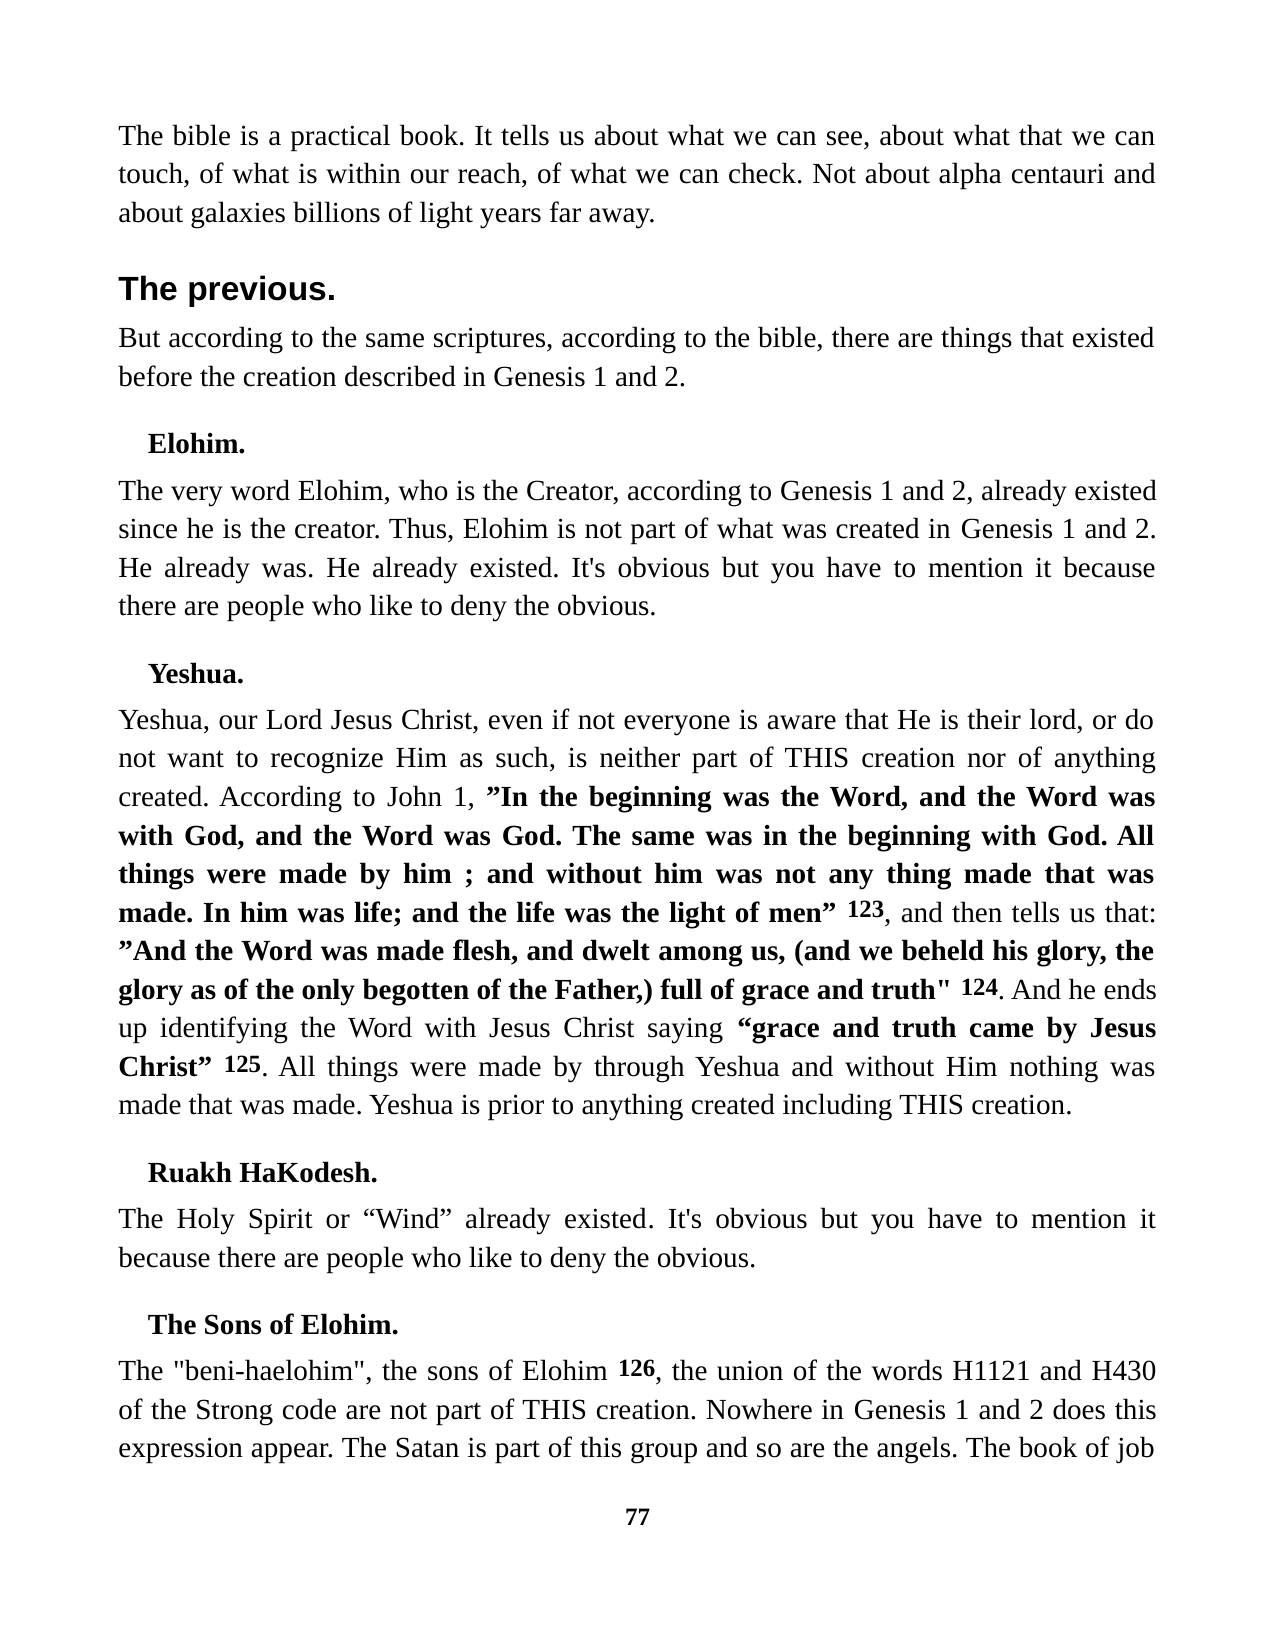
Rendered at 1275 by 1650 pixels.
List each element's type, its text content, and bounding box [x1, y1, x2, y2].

subtitle The previous. [118, 269, 1157, 308]
text The "beni-haelohim", the sons of Elohim , the union of the words H1121 and H430 of the Strong code are not part of THIS creation. Nowhere in Genesis 1 and 2 does this expression appear. The Satan is part of this group and so are the angels. The book of job [118, 1353, 1157, 1464]
text But according to the same scriptures, according to the bible, there are things that existed before the creation described in Genesis 1 and 2. [118, 320, 1157, 392]
text The very word Elohim, who is the Creator, according to Genesis 1 and 2, already existed since he is the creator. Thus, Elohim is not part of what was created in Genesis 1 and 2. He already was. He already existed. It's obvious but you have to mention it because there are people who like to deny the obvious. [118, 473, 1157, 622]
subtitle Ruakh HaKodesh. [148, 1155, 1157, 1189]
subtitle The Sons of Elohim. [148, 1307, 1157, 1341]
text The Holy Spirit or “Wind” already existed. It's obvious but you have to mention it because there are people who like to deny the obvious. [118, 1201, 1157, 1273]
text The bible is a practical book. It tells us about what we can see, about what that we can touch, of what is within our reach, of what we can check. Not about alpha centauri and about galaxies billions of light years far away. [118, 118, 1157, 229]
subtitle Yeshua. [148, 656, 1157, 689]
subtitle Elohim. [148, 427, 1157, 460]
text Yeshua, our Lord Jesus Christ, even if not everyone is aware that He is their lord, or do not want to recognize Him as such, is neither part of THIS creation nor of anything created. According to John 1, ”In the beginning was the Word, and the Word was with God, and the Word was God. The same was in the beginning with God. All things were made by him ; and without him was not any thing made that was made. In him was life; and the life was the light of men” , and then tells us that: ”And the Word was made flesh, and dwelt among us, (and we beheld his glory, the glory as of the only begotten of the Father,) full of grace and truth" . And he ends up identifying the Word with Jesus Christ saying “grace and truth came by Jesus Christ” . All things were made by through Yeshua and without Him nothing was made that was made. Yeshua is prior to anything created including THIS creation. [118, 702, 1157, 1121]
